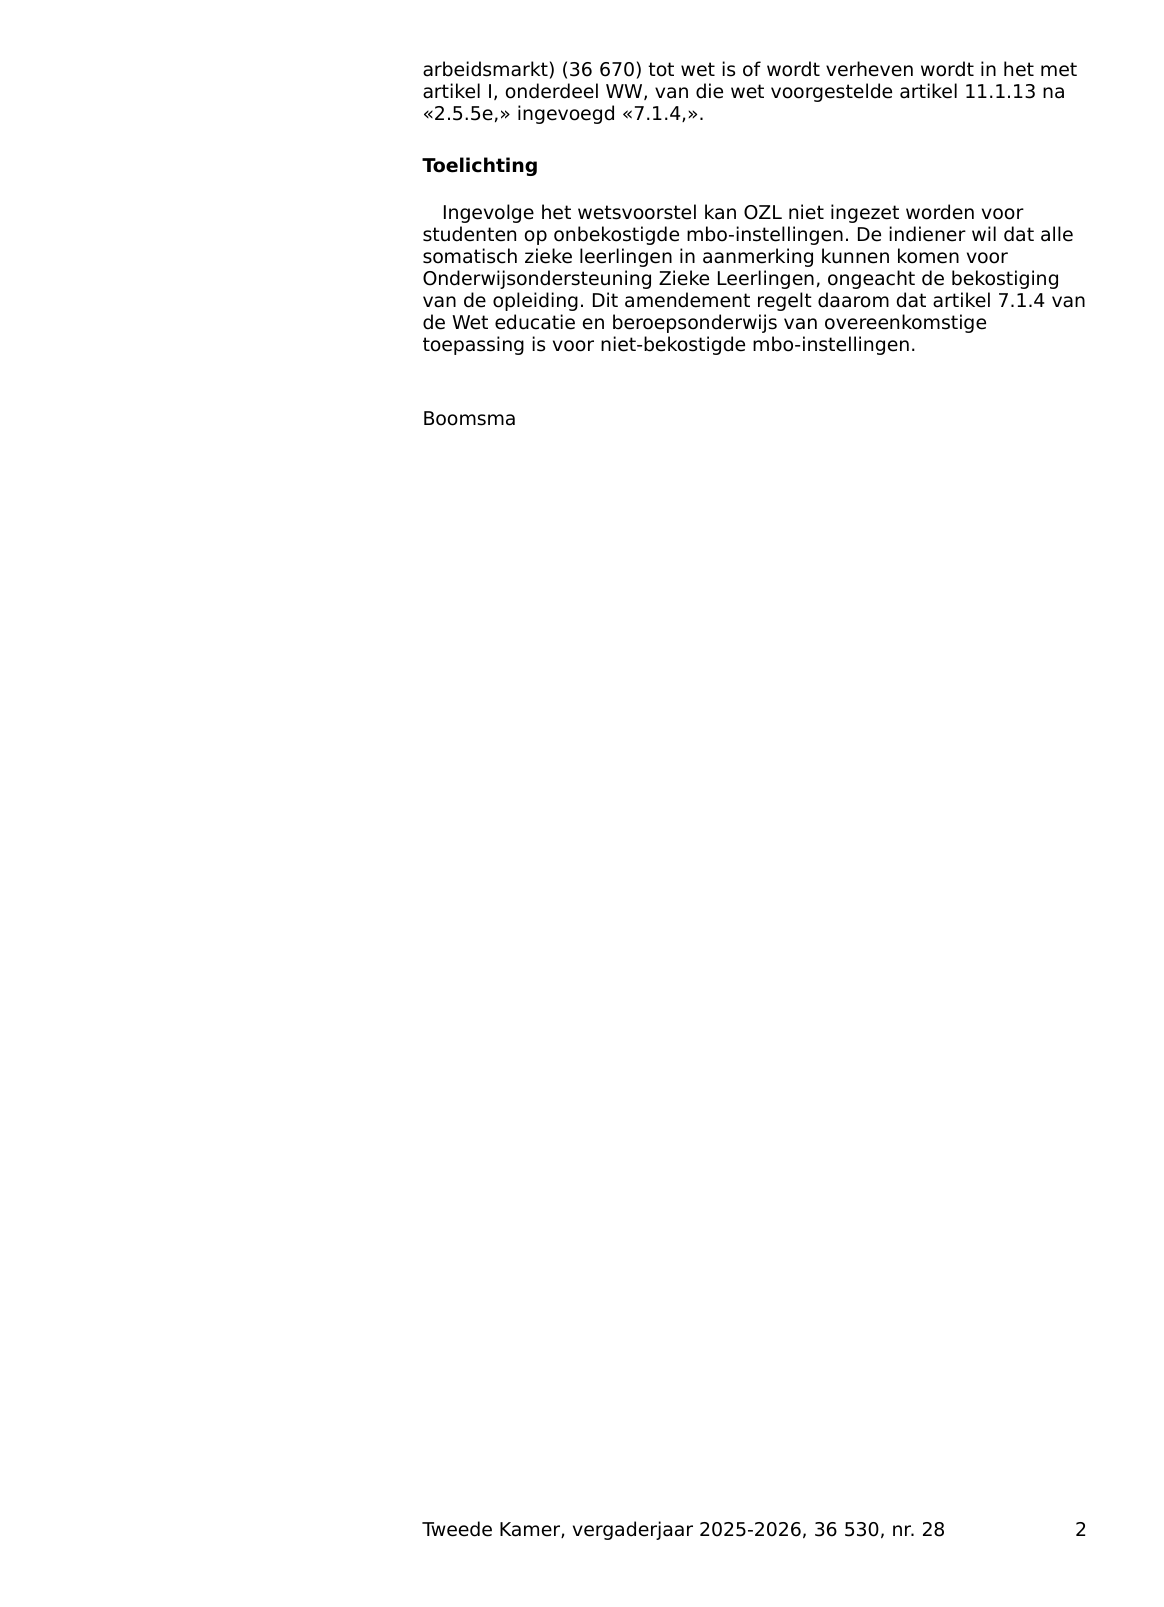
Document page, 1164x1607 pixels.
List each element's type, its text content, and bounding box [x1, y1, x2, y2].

text arbeidsmarkt) (36 670) tot wet is of wordt verheven wordt in het met artikel I, onderdeel WW, van die wet voorgestelde artikel 11.1.13 na «2.5.5e,» ingevoegd «7.1.4,». [422, 59, 1087, 125]
subtitle Toelichting [422, 155, 1087, 177]
text Ingevolge het wetsvoorstel kan OZL niet ingezet worden voor studenten op onbekostigde mbo-instellingen. De indiener wil dat alle somatisch zieke leerlingen in aanmerking kunnen komen voor Onderwijsondersteuning Zieke Leerlingen, ongeacht de bekostiging van de opleiding. Dit amendement regelt daarom dat artikel 7.1.4 van de Wet educatie en beroepsonderwijs van overeenkomstige toepassing is voor niet-bekostigde mbo-instellingen. [422, 202, 1087, 356]
text Boomsma [422, 386, 1087, 430]
